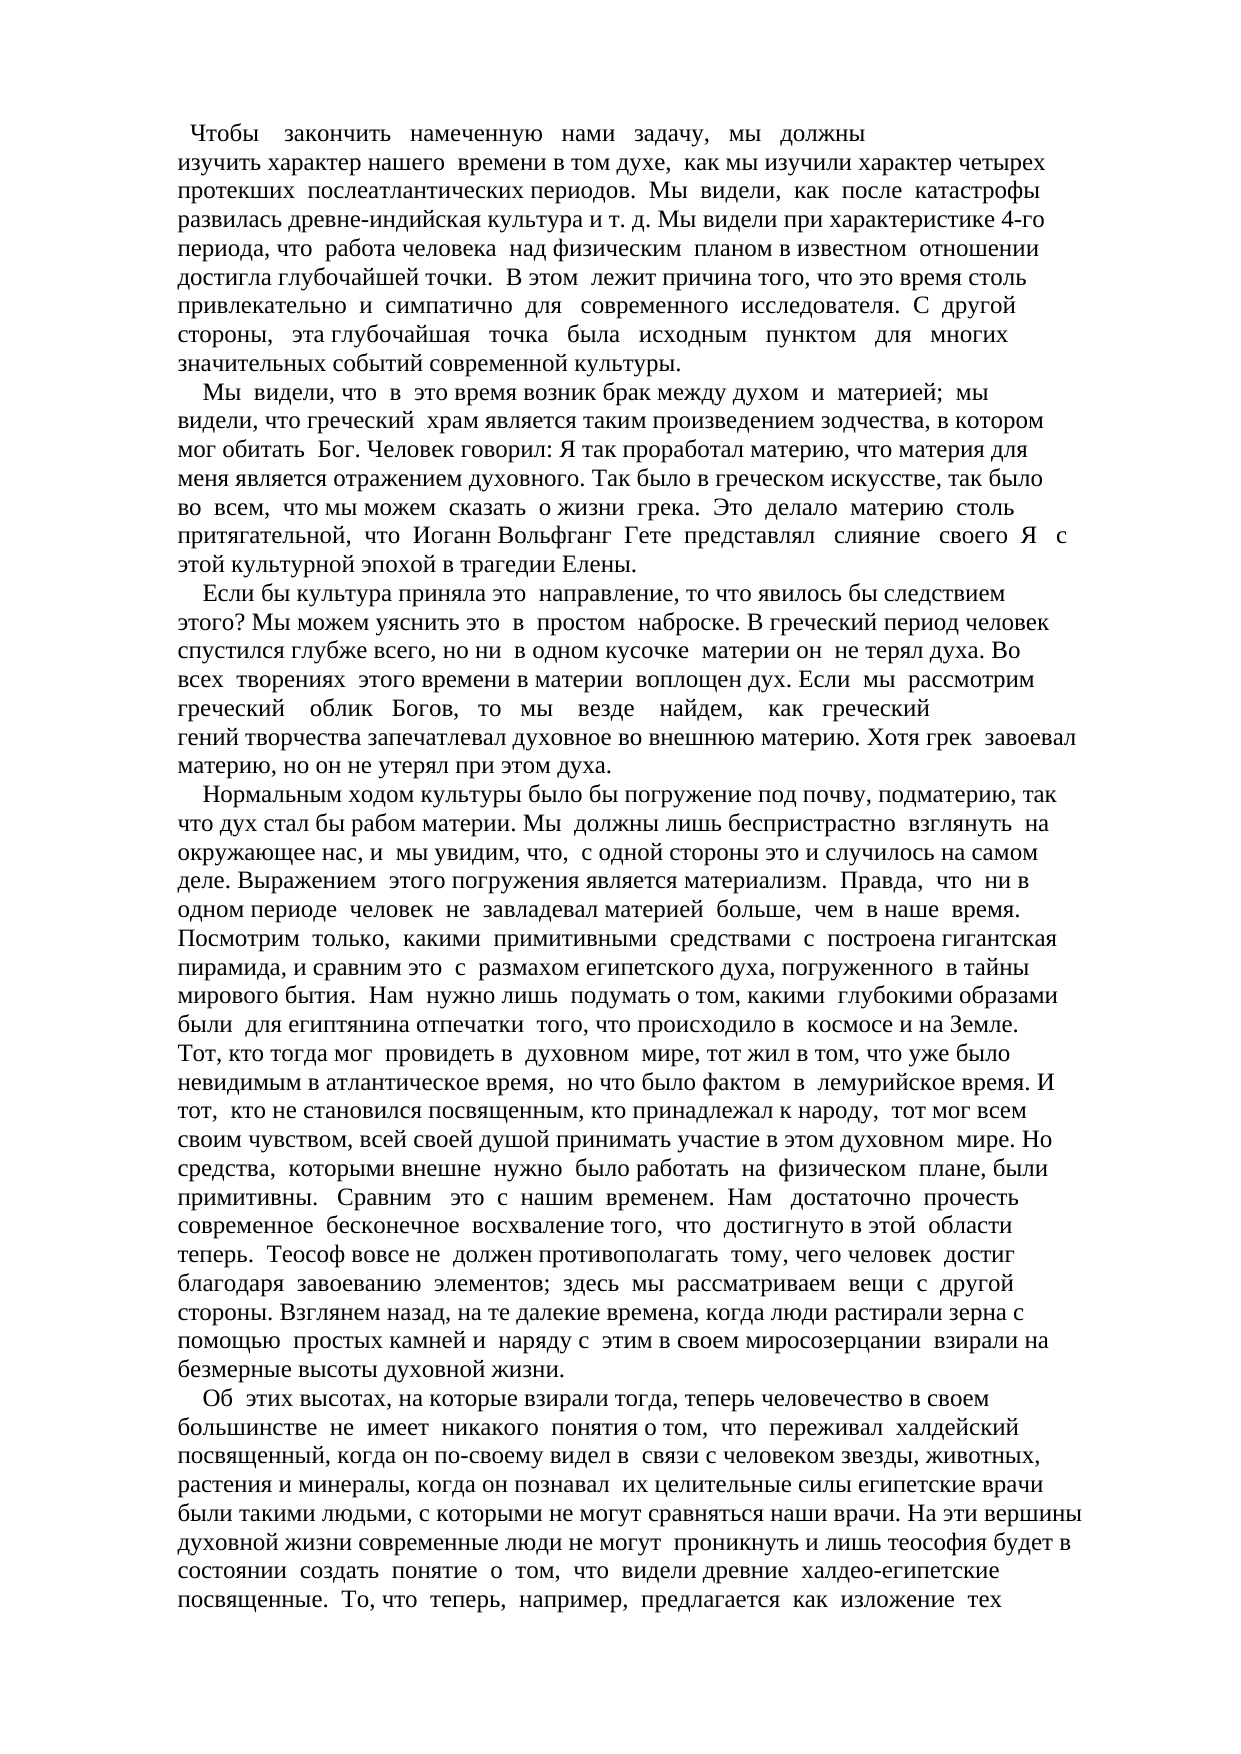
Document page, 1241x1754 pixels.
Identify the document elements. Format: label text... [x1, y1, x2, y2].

text деле. Выражением этого погружения является материализм. Правда, что ни в [177, 866, 1106, 894]
text Если бы культура приняла это направление, то что явилось бы следствием [177, 578, 1106, 607]
text безмерные высоты духовной жизни. [177, 1354, 1106, 1383]
text посвященный, когда он по-своему видел в связи с человеком звезды, животных, [177, 1441, 1106, 1469]
text мог обитать Бог. Человек говорил: Я так проработал материю, что материя для [177, 434, 1106, 463]
text во всем, что мы можем сказать о жизни грека. Это делало материю столь [177, 492, 1106, 521]
text Нормальным ходом культуры было бы погружение под почву, подматерию, так [177, 779, 1106, 808]
text всех творениях этого времени в материи воплощен дух. Если мы рассмотрим [177, 664, 1106, 693]
text материю, но он не утерял при этом духа. [177, 751, 1106, 779]
text своим чувством, всей своей душой принимать участие в этом духовном мире. Но [177, 1124, 1106, 1153]
text мирового бытия. Нам нужно лишь подумать о том, какими глубокими образами [177, 981, 1106, 1009]
text изучить характер нашего времени в том духе, как мы изучили характер четырех [177, 147, 1106, 176]
text Об этих высотах, на которые взирали тогда, теперь человечество в своем [177, 1383, 1106, 1412]
text пирамида, и сравним это с размахом египетского духа, погруженного в тайны [177, 952, 1106, 981]
text значительных событий современной культуры. [177, 348, 1106, 377]
text развилась древне-индийская культура и т. д. Мы видели при характеристике 4-го [177, 204, 1106, 233]
text невидимым в атлантическое время, но что было фактом в лемурийское время. И [177, 1067, 1106, 1096]
text посвященные. То, что теперь, например, предлагается как изложение тех [177, 1584, 1106, 1613]
text примитивны. Сравним это с нашим временем. Нам достаточно прочесть [177, 1182, 1106, 1211]
text Тот, кто тогда мог провидеть в духовном мире, тот жил в том, что уже было [177, 1038, 1106, 1067]
text одном периоде человек не завладевал материей больше, чем в наше время. [177, 894, 1106, 923]
text протекших послеатлантических периодов. Мы видели, как после катастрофы [177, 176, 1106, 204]
text Посмотрим только, какими примитивными средствами с построена гигантская [177, 923, 1106, 952]
text что дух стал бы рабом материи. Мы должны лишь беспристрастно взглянуть на [177, 808, 1106, 837]
text периода, что работа человека над физическим планом в известном отношении [177, 233, 1106, 262]
text были для египтянина отпечатки того, что происходило в космосе и на Земле. [177, 1009, 1106, 1038]
text благодаря завоеванию элементов; здесь мы рассматриваем вещи с другой [177, 1268, 1106, 1297]
text привлекательно и симпатично для современного исследователя. С другой [177, 291, 1106, 319]
text были такими людьми, с которыми не могут сравняться наши врачи. На эти вершины [177, 1498, 1106, 1527]
text спустился глубже всего, но ни в одном кусочке материи он не терял духа. Во [177, 636, 1106, 664]
text достигла глубочайшей точки. В этом лежит причина того, что это время столь [177, 262, 1106, 291]
text теперь. Теософ вовсе не должен противополагать тому, чего человек достиг [177, 1239, 1106, 1268]
text этого? Мы можем уяснить это в простом наброске. В греческий период человек [177, 607, 1106, 636]
text тот, кто не становился посвященным, кто принадлежал к народу, тот мог всем [177, 1096, 1106, 1124]
text Чтобы закончить намеченную нами задачу, мы должны [177, 118, 1106, 147]
text окружающее нас, и мы увидим, что, с одной стороны это и случилось на самом [177, 837, 1106, 866]
text стороны, эта глубочайшая точка была исходным пунктом для многих [177, 319, 1106, 348]
text состоянии создать понятие о том, что видели древние халдео-египетские [177, 1556, 1106, 1584]
text греческий облик Богов, то мы везде найдем, как греческий [177, 693, 1106, 722]
text этой культурной эпохой в трагедии Елены. [177, 549, 1106, 578]
text гений творчества запечатлевал духовное во внешнюю материю. Хотя грек завоевал [177, 722, 1106, 751]
text духовной жизни современные люди не могут проникнуть и лишь теософия будет в [177, 1527, 1106, 1556]
text большинстве не имеет никакого понятия о том, что переживал халдейский [177, 1412, 1106, 1441]
text видели, что греческий храм является таким произведением зодчества, в котором [177, 406, 1106, 434]
text растения и минералы, когда он познавал их целительные силы египетские врачи [177, 1469, 1106, 1498]
text средства, которыми внешне нужно было работать на физическом плане, были [177, 1153, 1106, 1182]
text меня является отражением духовного. Так было в греческом искусстве, так было [177, 463, 1106, 492]
text Мы видели, что в это время возник брак между духом и материей; мы [177, 377, 1106, 406]
text стороны. Взглянем назад, на те далекие времена, когда люди растирали зерна с [177, 1297, 1106, 1326]
text помощью простых камней и наряду с этим в своем миросозерцании взирали на [177, 1326, 1106, 1354]
text притягательной, что Иоганн Вольфганг Гете представлял слияние своего Я c [177, 521, 1106, 549]
text современное бесконечное восхваление того, что достигнуто в этой области [177, 1211, 1106, 1239]
